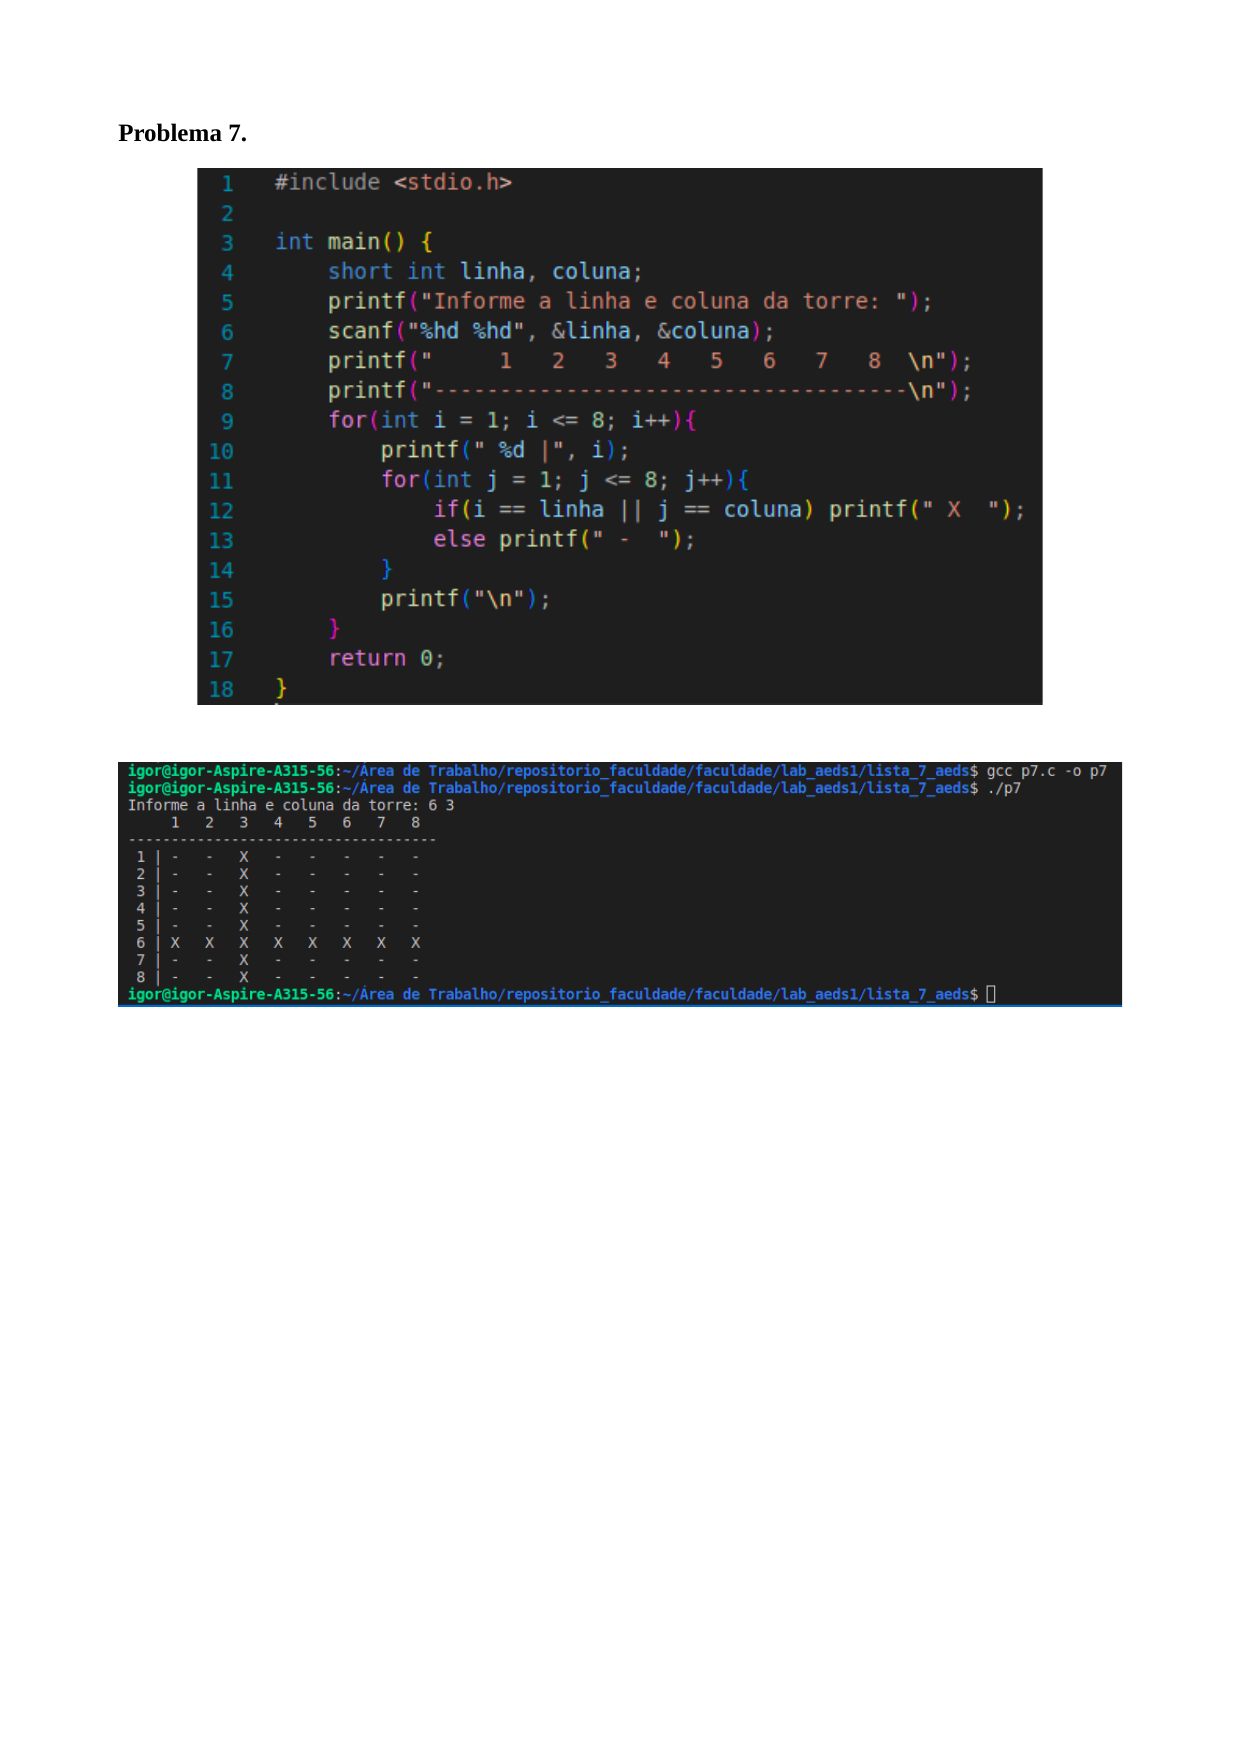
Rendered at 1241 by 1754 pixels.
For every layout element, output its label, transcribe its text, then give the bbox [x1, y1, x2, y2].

picture [118, 762, 1123, 1007]
text Problema 7. [118, 118, 1122, 147]
picture [197, 168, 1043, 705]
